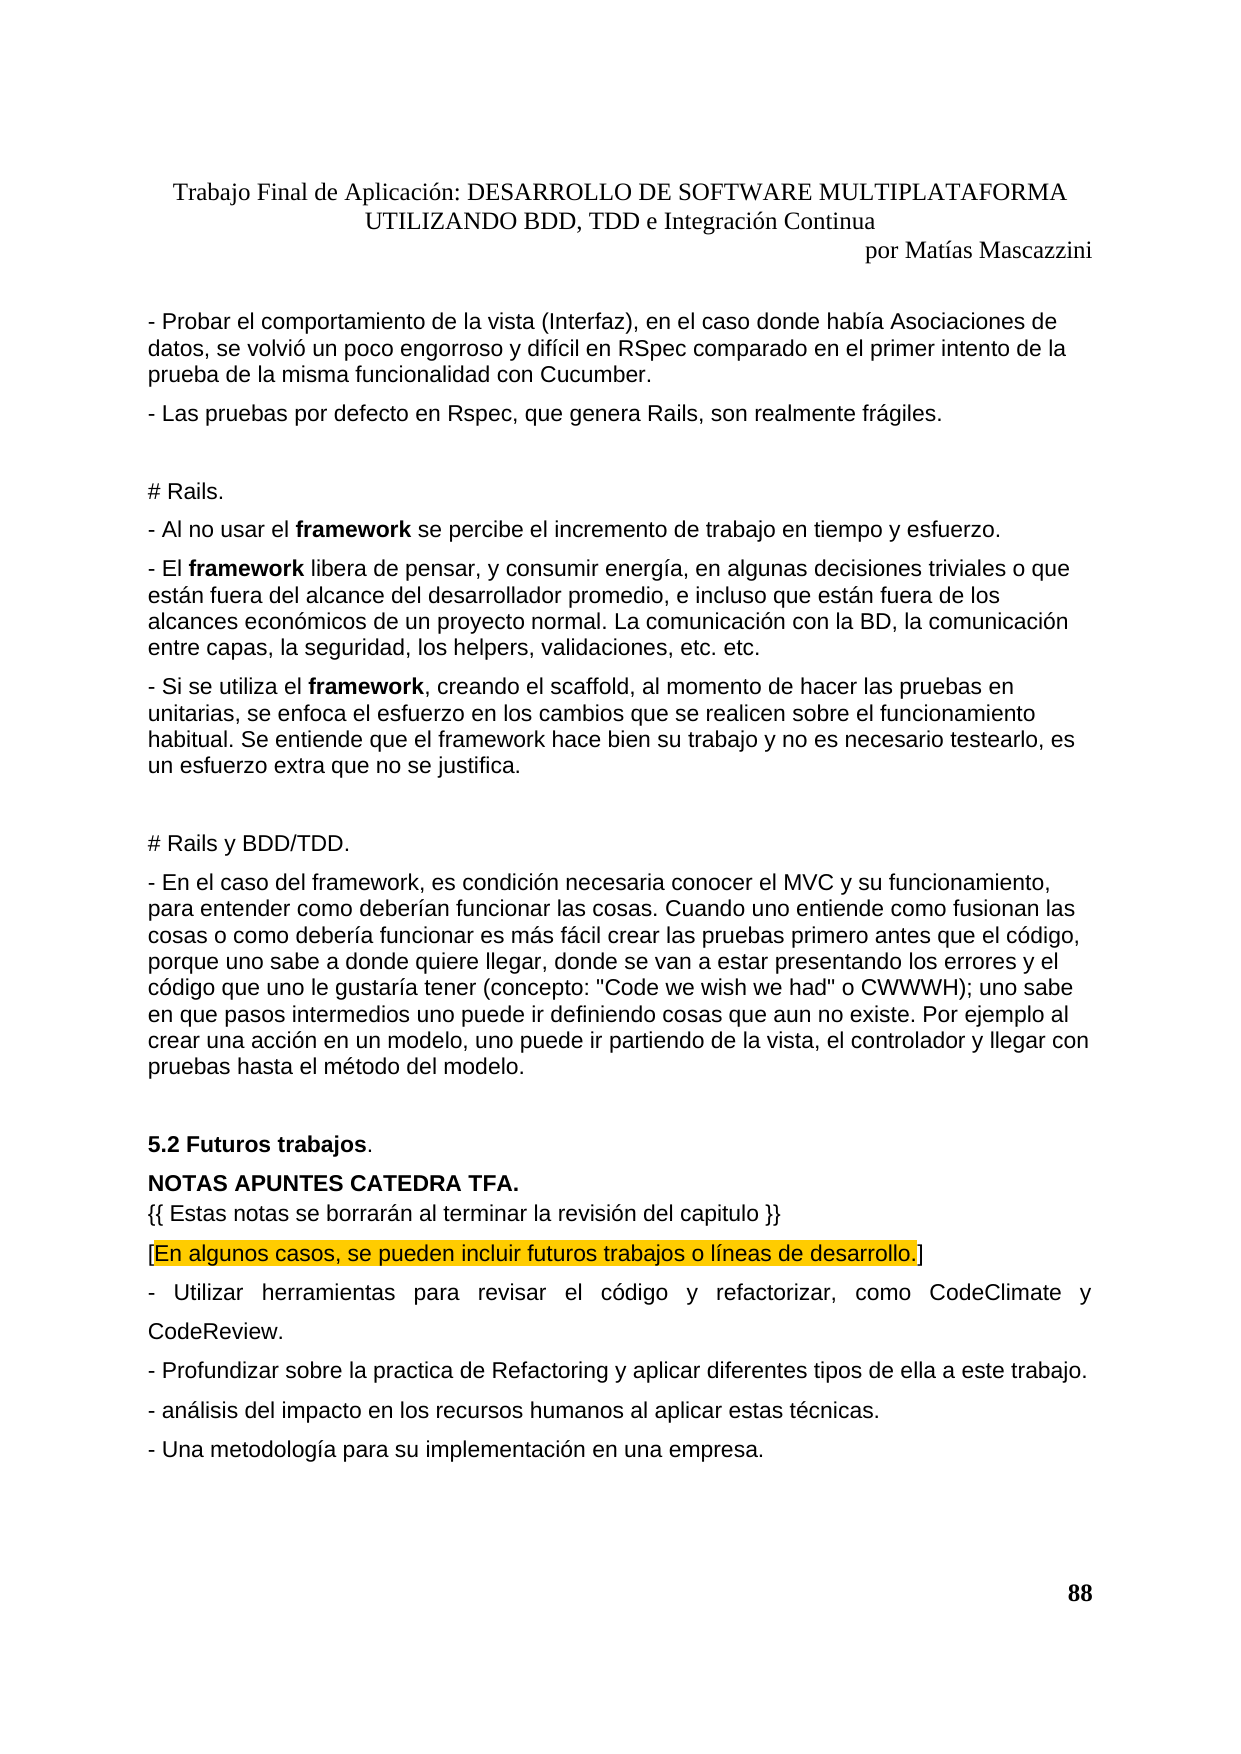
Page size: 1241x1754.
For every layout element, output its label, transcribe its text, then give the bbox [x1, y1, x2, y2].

text - Probar el comportamiento de la vista (Interfaz), en el caso donde había Asociaciones de datos, se volvió un poco engorroso y difícil en RSpec comparado en el primer intento de la prueba de la misma funcionalidad con Cucumber. [148, 308, 1093, 387]
text # Rails. [148, 478, 1093, 504]
text - Utilizar herramientas para revisar el código y refactorizar, como CodeClimate y CodeReview. [148, 1278, 1093, 1344]
text 5.2 Futuros trabajos. [148, 1131, 1093, 1157]
text NOTAS APUNTES CATEDRA TFA. [148, 1170, 1093, 1196]
text - Profundizar sobre la practica de Refactoring y aplicar diferentes tipos de ella a este trabajo. [148, 1357, 1093, 1384]
text {{ Estas notas se borrarán al terminar la revisión del capitulo }} [148, 1200, 1093, 1226]
text - análisis del impacto en los recursos humanos al aplicar estas técnicas. [148, 1397, 1093, 1423]
text [En algunos casos, se pueden incluir futuros trabajos o líneas de desarrollo.] [148, 1239, 1093, 1266]
text - En el caso del framework, es condición necesaria conocer el MVC y su funcionamiento, para entender como deberían funcionar las cosas. Cuando uno entiende como fusionan las cosas o como debería funcionar es más fácil crear las pruebas primero antes que el código, porque uno sabe a donde quiere llegar, donde se van a estar presentando los errores y el código que uno le gustaría tener (concepto: "Code we wish we had" o CWWWH); uno sabe en que pasos intermedios uno puede ir definiendo cosas que aun no existe. Por ejemplo al crear una acción en un modelo, uno puede ir partiendo de la vista, el controlador y llegar con pruebas hasta el método del modelo. [148, 869, 1093, 1080]
text - Las pruebas por defecto en Rspec, que genera Rails, son realmente frágiles. [148, 400, 1093, 426]
text # Rails y BDD/TDD. [148, 830, 1093, 856]
text - Al no usar el framework se percibe el incremento de trabajo en tiempo y esfuerzo. [148, 516, 1093, 543]
text - El framework libera de pensar, y consumir energía, en algunas decisiones triviales o que están fuera del alcance del desarrollador promedio, e incluso que están fuera de los alcances económicos de un proyecto normal. La comunicación con la BD, la comunicación entre capas, la seguridad, los helpers, validaciones, etc. etc. [148, 555, 1093, 661]
text - Si se utiliza el framework, creando el scaffold, al momento de hacer las pruebas en unitarias, se enfoca el esfuerzo en los cambios que se realicen sobre el funcionamiento habitual. Se entiende que el framework hace bien su trabajo y no es necesario testearlo, es un esfuerzo extra que no se justifica. [148, 673, 1093, 779]
text - Una metodología para su implementación en una empresa. [148, 1436, 1093, 1463]
